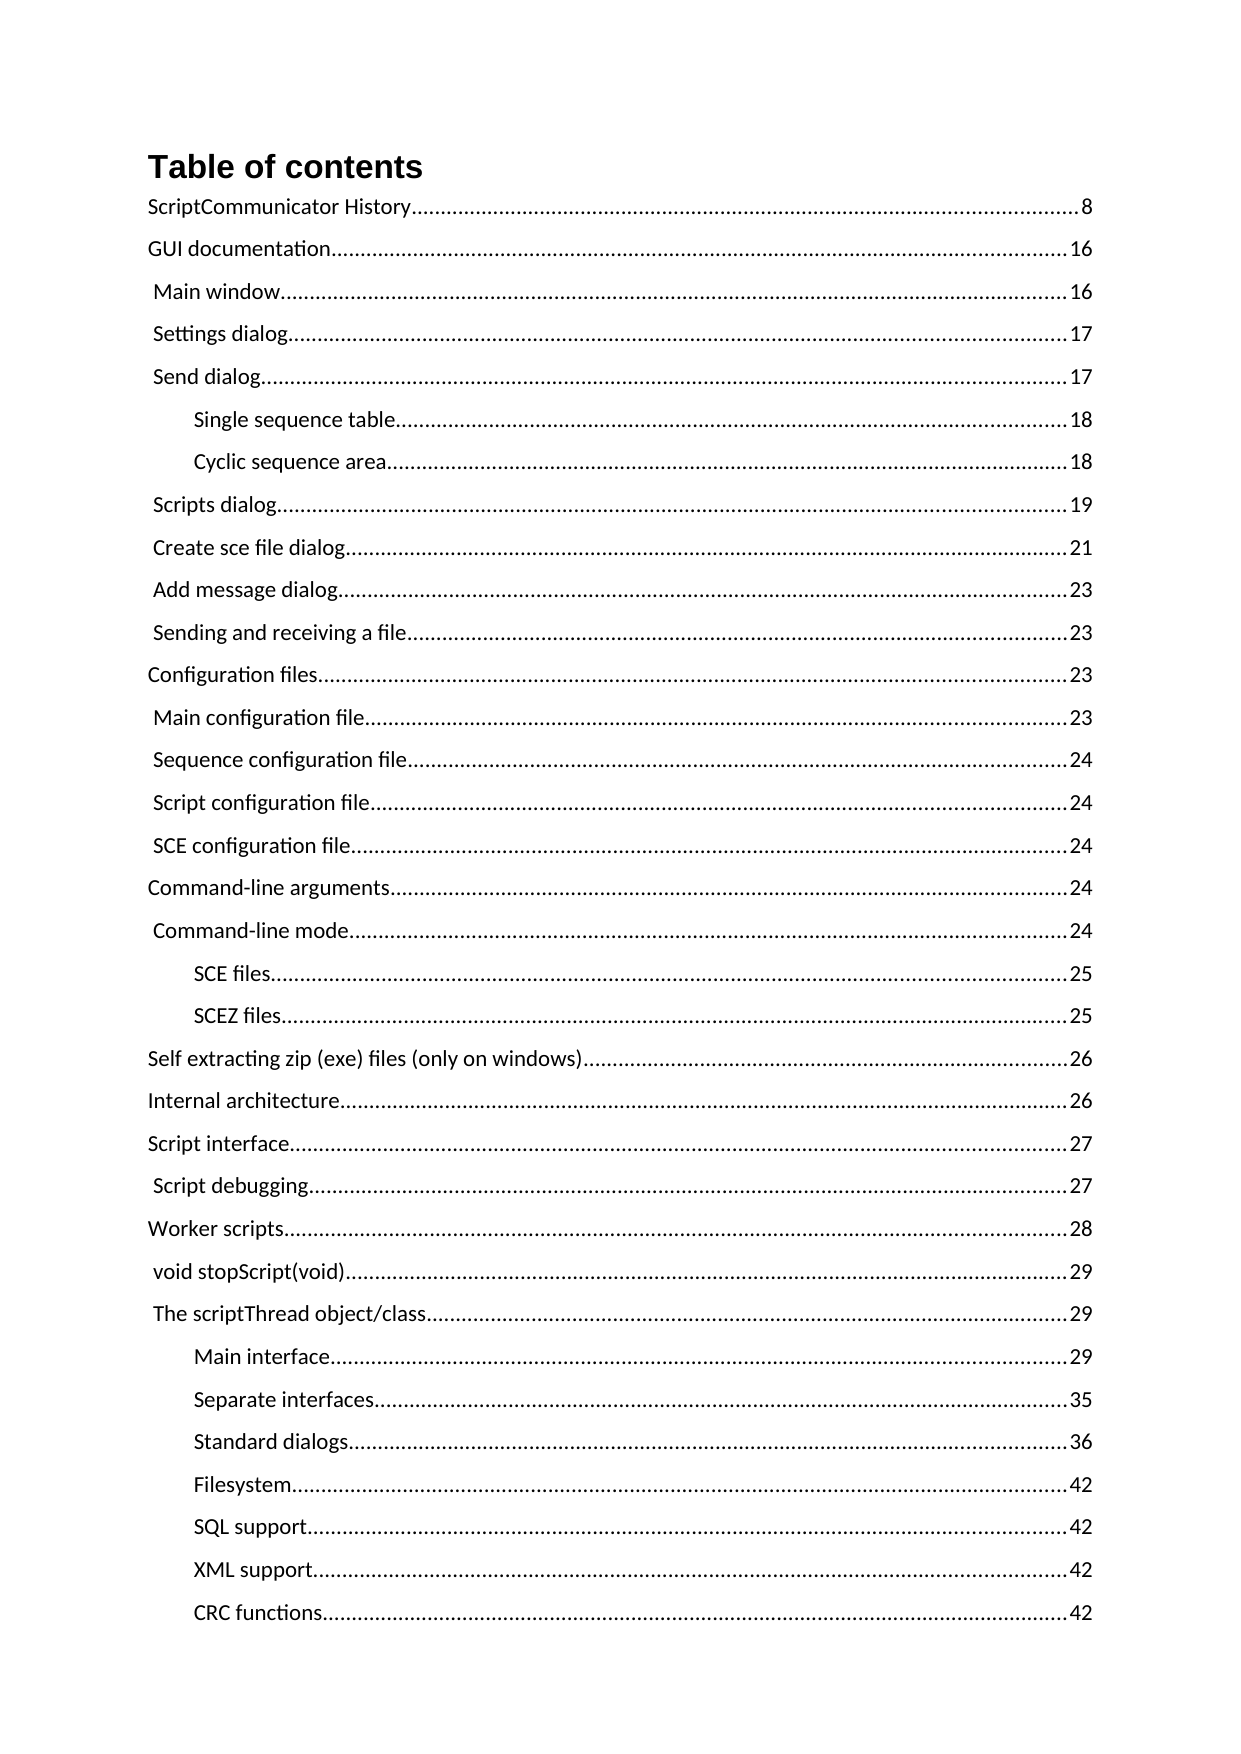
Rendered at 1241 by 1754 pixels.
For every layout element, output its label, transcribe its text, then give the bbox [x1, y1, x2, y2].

text SCEZ files 25 [193, 1001, 1093, 1029]
subtitle Table of contents [148, 148, 1093, 186]
text Scripts dialog 19 [153, 490, 1093, 518]
text Create sce file dialog 21 [153, 533, 1093, 561]
text Internal architecture 26 [148, 1086, 1093, 1114]
text ScriptCommunicator History 8 [148, 192, 1093, 220]
text XML support 42 [193, 1555, 1093, 1583]
text Command-line mode 24 [153, 916, 1093, 944]
text Send dialog 17 [153, 362, 1093, 390]
text void stopScript(void) 29 [153, 1257, 1093, 1285]
text Sequence configuration file 24 [153, 746, 1093, 774]
text Self extracting zip (exe) files (only on windows) 26 [148, 1044, 1093, 1072]
text Configuration files 23 [148, 660, 1093, 688]
text Single sequence table 18 [193, 405, 1093, 433]
text Filesystem 42 [193, 1470, 1093, 1498]
text Script debugging 27 [153, 1172, 1093, 1200]
text Settings dialog 17 [153, 319, 1093, 348]
text SCE files 25 [193, 959, 1093, 987]
text CRC functions 42 [193, 1598, 1093, 1626]
text Script interface 27 [148, 1129, 1093, 1157]
text Sending and receiving a file 23 [153, 618, 1093, 646]
text The scriptThread object/class 29 [153, 1299, 1093, 1327]
text Main window 16 [153, 277, 1093, 305]
text SCE configuration file 24 [153, 831, 1093, 859]
text Command-line arguments 24 [148, 873, 1093, 901]
text Standard dialogs 36 [193, 1427, 1093, 1455]
text Add message dialog 23 [153, 575, 1093, 603]
text Separate interfaces 35 [193, 1385, 1093, 1413]
text Cyclic sequence area 18 [193, 447, 1093, 475]
text Main interface 29 [193, 1342, 1093, 1370]
text GUI documentation 16 [148, 234, 1093, 262]
text Worker scripts 28 [148, 1214, 1093, 1242]
text Main configuration file 23 [153, 703, 1093, 731]
text SQL support 42 [193, 1512, 1093, 1541]
text Script configuration file 24 [153, 788, 1093, 816]
